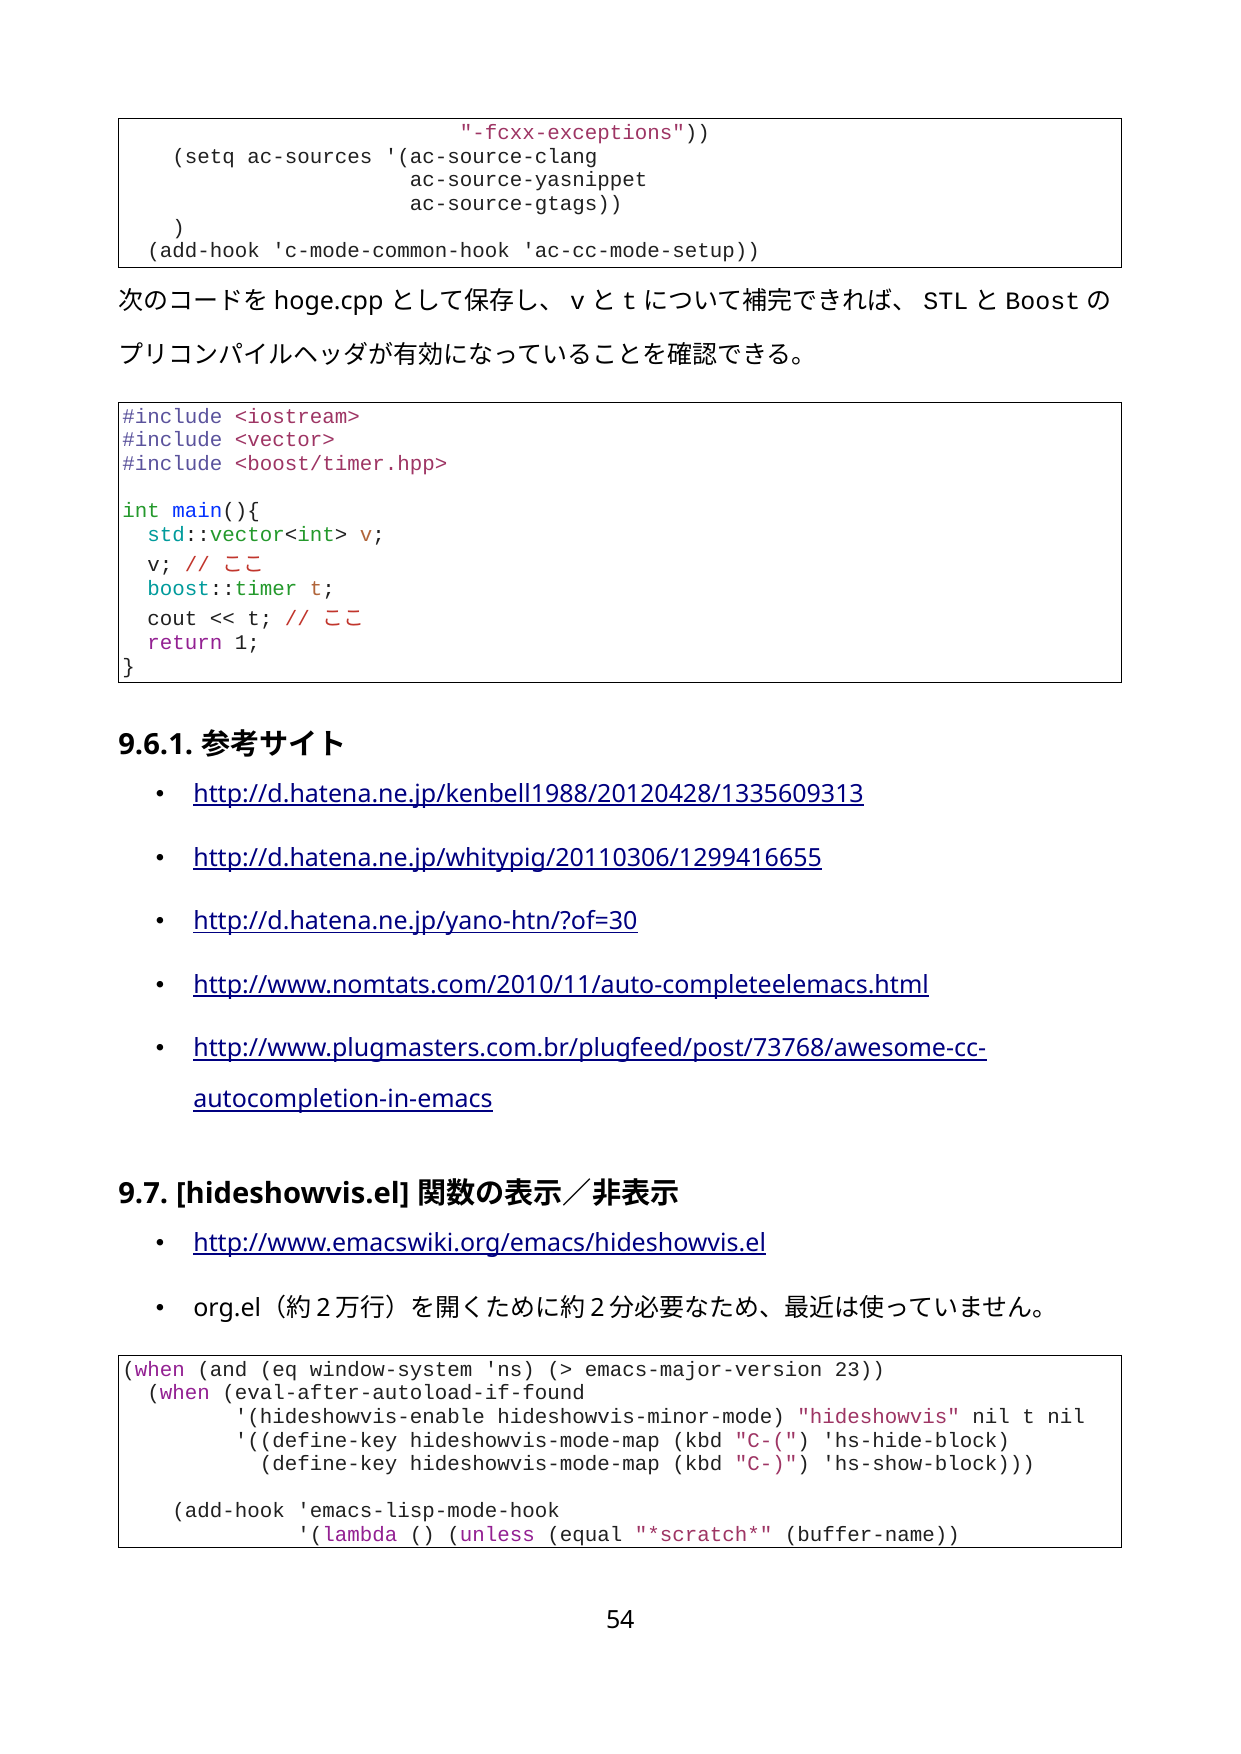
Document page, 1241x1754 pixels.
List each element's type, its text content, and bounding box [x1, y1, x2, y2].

text ac-source-yasnippet [119, 165, 1121, 189]
list http://d.hatena.ne.jp/yano-htn/?of=30 [156, 903, 1122, 937]
list http://d.hatena.ne.jp/whitypig/20110306/1299416655 [156, 839, 1122, 873]
text (add-hook 'c-mode-common-hook 'ac-cc-mode-setup)) [119, 236, 1121, 267]
text '((define-key hideshowvis-mode-map (kbd "C-(") 'hs-hide-block) [119, 1426, 1121, 1449]
list http://d.hatena.ne.jp/kenbell1988/20120428/1335609313 [156, 776, 1122, 810]
text v; // ここ [119, 544, 1121, 574]
text int main(){ [119, 496, 1121, 520]
text #include <iostream> [119, 403, 1121, 425]
text (define-key hideshowvis-mode-map (kbd "C-)") 'hs-show-block))) [119, 1449, 1121, 1473]
text std::vector<int> v; [119, 520, 1121, 544]
text '(hideshowvis-enable hideshowvis-minor-mode) "hideshowvis" nil t nil [119, 1402, 1121, 1426]
text '(lambda () (unless (equal "*scratch*" (buffer-name)) [119, 1520, 1121, 1547]
list http://www.nomtats.com/2010/11/auto-completeelemacs.html [156, 966, 1122, 1000]
list org.el（約2万行）を開くために約2分必要なため、最近は使っていません。 [156, 1288, 1122, 1324]
text (add-hook 'emacs-lisp-mode-hook [119, 1497, 1121, 1520]
text 次のコードを hoge.cpp として保存し、 v と t について補完できれば、 STL と Boost のプリコンパイルヘッダが有効になっていることを確認できる。 [118, 280, 1122, 371]
text (when (eval-after-autoload-if-found [119, 1378, 1121, 1402]
list http://www.emacswiki.org/emacs/hideshowvis.el [156, 1224, 1122, 1258]
text (when (and (eq window-system 'ns) (> emacs-major-version 23)) [119, 1356, 1121, 1378]
text ) [119, 213, 1121, 236]
text cout << t; // ここ [119, 598, 1121, 628]
subtitle 参考サイト [118, 721, 1122, 763]
text boost::timer t; [119, 574, 1121, 598]
text } [119, 652, 1121, 682]
text ac-source-gtags)) [119, 189, 1121, 213]
text "-fcxx-exceptions")) [119, 119, 1121, 142]
subtitle [hideshowvis.el] 関数の表示／非表示 [118, 1169, 1122, 1212]
text return 1; [119, 628, 1121, 652]
list http://www.plugmasters.com.br/plugfeed/post/73768/awesome-cc-autocompletion-in-emacs [156, 1030, 1122, 1115]
text #include <vector> [119, 425, 1121, 449]
text #include <boost/timer.hpp> [119, 449, 1121, 473]
text (setq ac-sources '(ac-source-clang [119, 142, 1121, 165]
